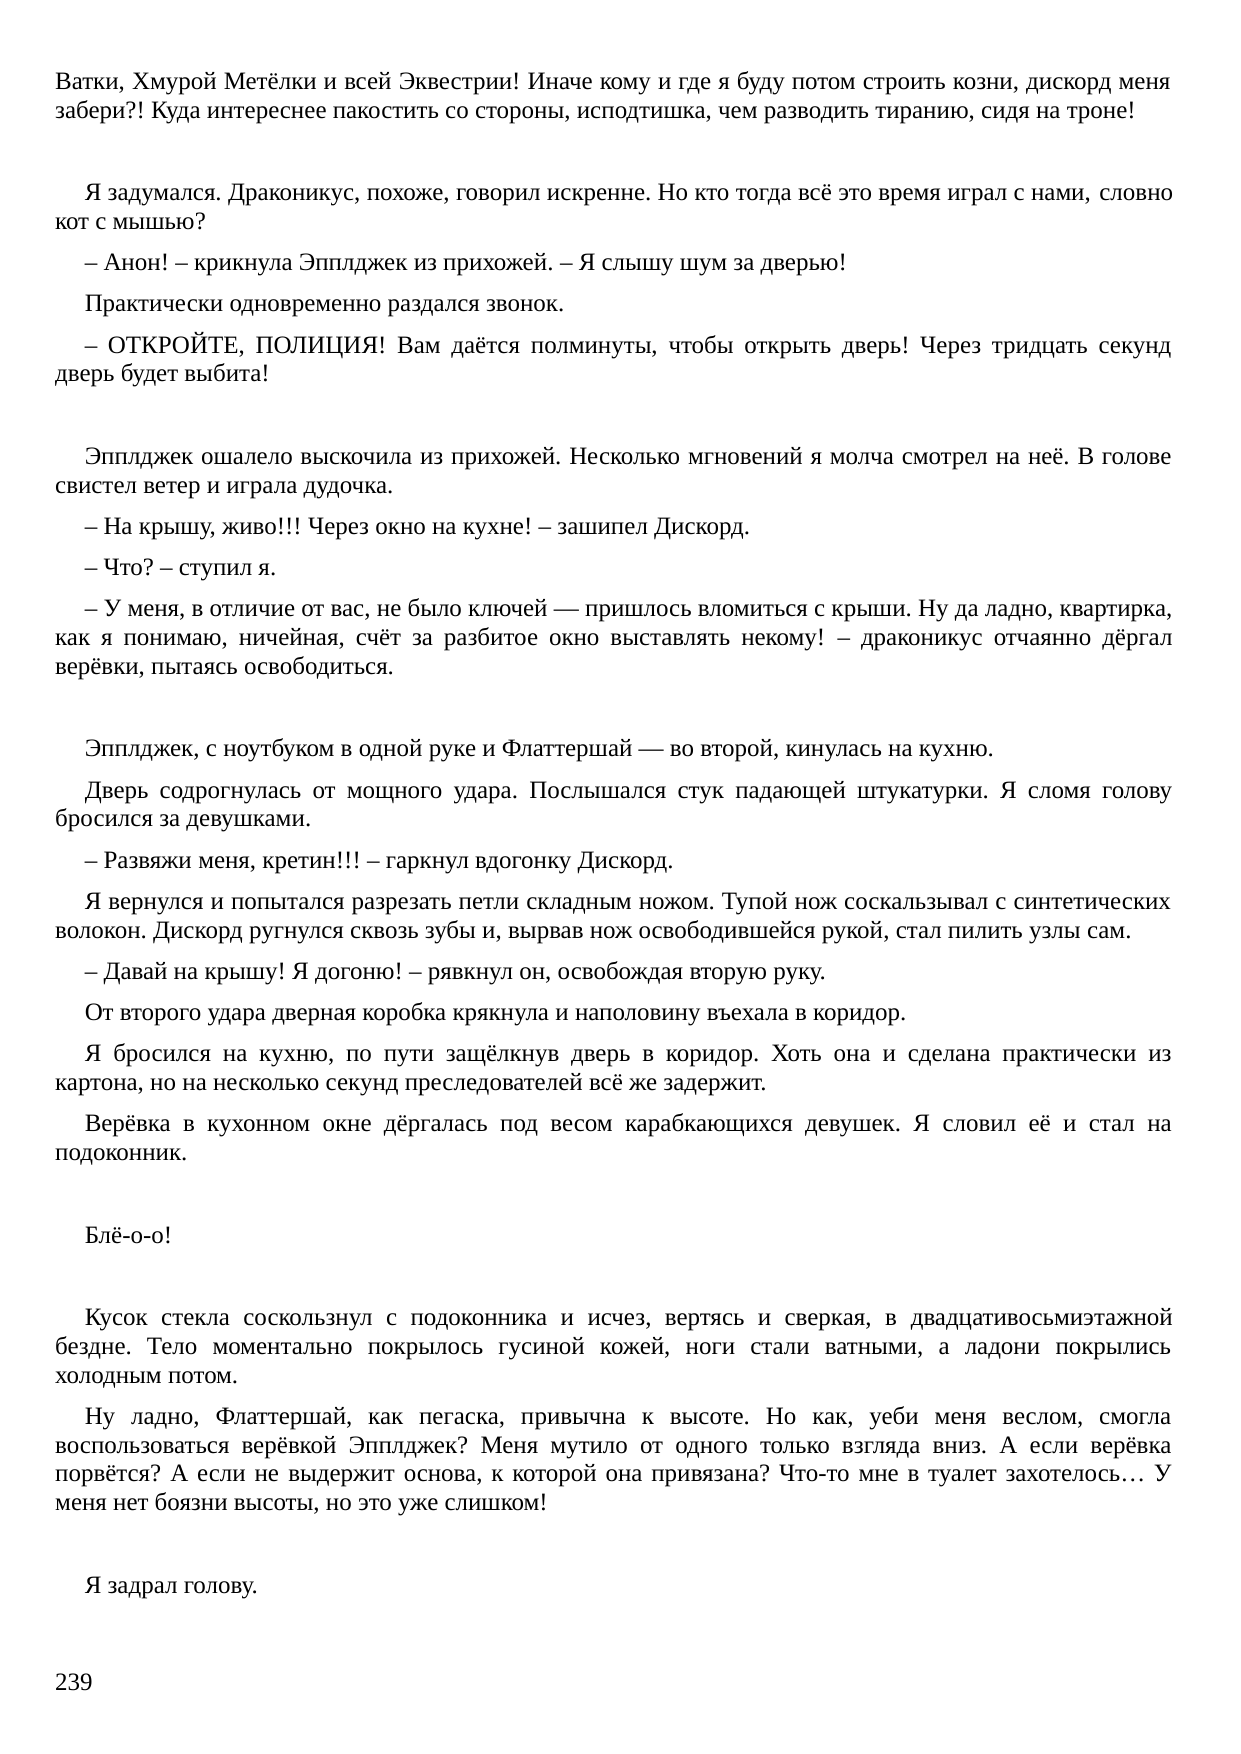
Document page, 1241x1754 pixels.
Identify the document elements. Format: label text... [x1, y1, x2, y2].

text Я задумался. Драконикус, похоже, говорил искренне. Но кто тогда всё это время играл с нами, словно кот с мышью? [55, 177, 1173, 235]
text – У меня, в отличие от вас, не было ключей — пришлось вломиться с крыши. Ну да ладно, квартирка, как я понимаю, ничейная, счёт за разбитое окно выставлять некому! – драконикус отчаянно дёргал верёвки, пытаясь освободиться. [55, 593, 1173, 680]
text Ну ладно, Флаттершай, как пегаска, привычна к высоте. Но как, уеби меня веслом, смогла воспользоваться верёвкой Эпплджек? Меня мутило от одного только взгляда вниз. А если верёвка порвётся? А если не выдержит основа, к которой она привязана? Что-то мне в туалет захотелось… У меня нет боязни высоты, но это уже слишком! [55, 1401, 1173, 1516]
text Эпплджек ошалело выскочила из прихожей. Несколько мгновений я молча смотрел на неё. В голове свистел ветер и играла дудочка. [55, 441, 1173, 498]
text – Анон! – крикнула Эпплджек из прихожей. – Я слышу шум за дверью! [55, 247, 1173, 276]
text Верёвка в кухонном окне дёргалась под весом карабкающихся девушек. Я словил её и стал на подоконник. [55, 1108, 1173, 1166]
text Практически одновременно раздался звонок. [55, 288, 1173, 317]
text От второго удара дверная коробка крякнула и наполовину въехала в коридор. [55, 997, 1173, 1026]
text Я бросился на кухню, по пути защёлкнув дверь в коридор. Хоть она и сделана практически из картона, но на несколько секунд преследователей всё же задержит. [55, 1038, 1173, 1096]
text Дверь содрогнулась от мощного удара. Послышался стук падающей штукатурки. Я сломя голову бросился за девушками. [55, 775, 1173, 832]
text – Давай на крышу! Я догоню! – рявкнул он, освобождая вторую руку. [55, 956, 1173, 985]
text – Развяжи меня, кретин!!! – гаркнул вдогонку Дискорд. [55, 845, 1173, 873]
text Кусок стекла соскользнул с подоконника и исчез, вертясь и сверкая, в двадцативосьмиэтажной бездне. Тело моментально покрылось гусиной кожей, ноги стали ватными, а ладони покрылись холодным потом. [55, 1302, 1173, 1388]
text – На крышу, живо!!! Через окно на кухне! – зашипел Дискорд. [55, 511, 1173, 540]
text Я задрал голову. [55, 1570, 1173, 1598]
text Ватки, Хмурой Метёлки и всей Эквестрии! Иначе кому и где я буду потом строить козни, дискорд меня забери?! Куда интереснее пакостить со стороны, исподтишка, чем разводить тиранию, сидя на троне! [55, 66, 1173, 123]
text – Что? – ступил я. [55, 552, 1173, 581]
text Эпплджек, с ноутбуком в одной руке и Флаттершай — во второй, кинулась на кухню. [55, 733, 1173, 762]
text – ОТКРОЙТЕ, ПОЛИЦИЯ! Вам даётся полминуты, чтобы открыть дверь! Через тридцать секунд дверь будет выбита! [55, 330, 1173, 387]
text Блё-о-о! [55, 1220, 1173, 1248]
text Я вернулся и попытался разрезать петли складным ножом. Тупой нож соскальзывал с синтетических волокон. Дискорд ругнулся сквозь зубы и, вырвав нож освободившейся рукой, стал пилить узлы сам. [55, 886, 1173, 943]
